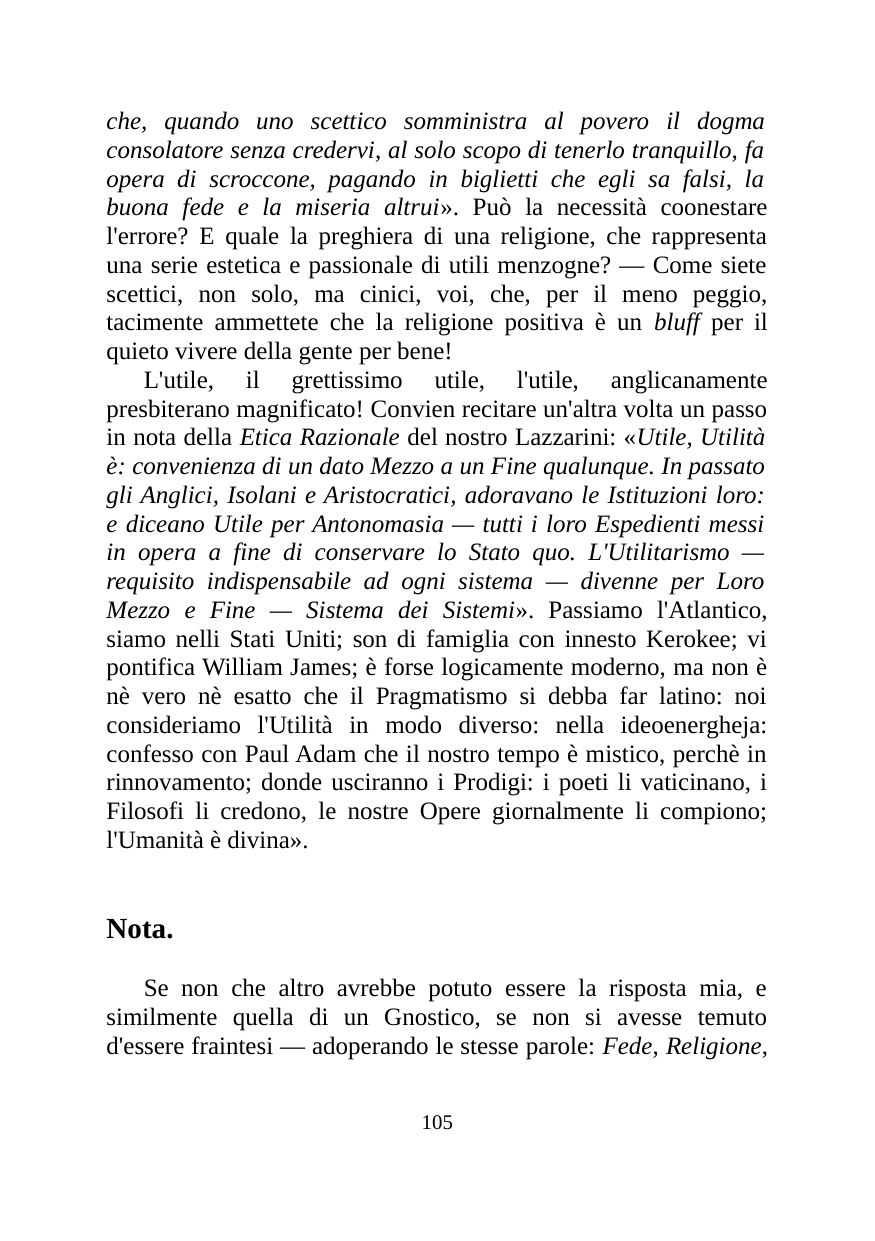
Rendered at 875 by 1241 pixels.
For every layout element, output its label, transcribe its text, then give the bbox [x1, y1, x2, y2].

text Se non che altro avrebbe potuto essere la risposta mia, e similmente quella di un Gnostico, se non si avesse temuto d'essere fraintesi — adoperando le stesse parole: Fede, Religione, [106, 973, 768, 1060]
text Nota. [106, 911, 768, 945]
text L'utile, il grettissimo utile, l'utile, anglicanamente presbiterano magnificato! Convien recitare un'altra volta un passo in nota della Etica Razionale del nostro Lazzarini: «Utile, Utilità è: convenienza di un dato Mezzo a un Fine qualunque. In passato gli Anglici, Isolani e Aristocratici, adoravano le Istituzioni loro: e diceano Utile per Antonomasia — tutti i loro Espedienti messi in opera a fine di conservare lo Stato quo. L'Utilitarismo — requisito indispensabile ad ogni sistema — divenne per Loro Mezzo e Fine — Sistema dei Sistemi». Passiamo l'Atlantico, siamo nelli Stati Uniti; son di famiglia con innesto Kerokee; vi pontifica William James; è forse logicamente moderno, ma non è nè vero nè esatto che il Pragmatismo si debba far latino: noi consideriamo l'Utilità in modo diverso: nella ideoenergheja: confesso con Paul Adam che il nostro tempo è mistico, perchè in rinnovamento; donde usciranno i Prodigi: i poeti li vaticinano, i Filosofi li credono, le nostre Opere giornalmente li compiono; l'Umanità è divina». [106, 365, 768, 854]
text che, quando uno scettico somministra al povero il dogma consolatore senza credervi, al solo scopo di tenerlo tranquillo, fa opera di scroccone, pagando in biglietti che egli sa falsi, la buona fede e la miseria altrui». Può la necessità coonestare l'errore? E quale la preghiera di una religione, che rappresenta una serie estetica e passionale di utili menzogne? — Come siete scettici, non solo, ma cinici, voi, che, per il meno peggio, tacimente ammettete che la religione positiva è un bluff per il quieto vivere della gente per bene! [106, 106, 768, 365]
